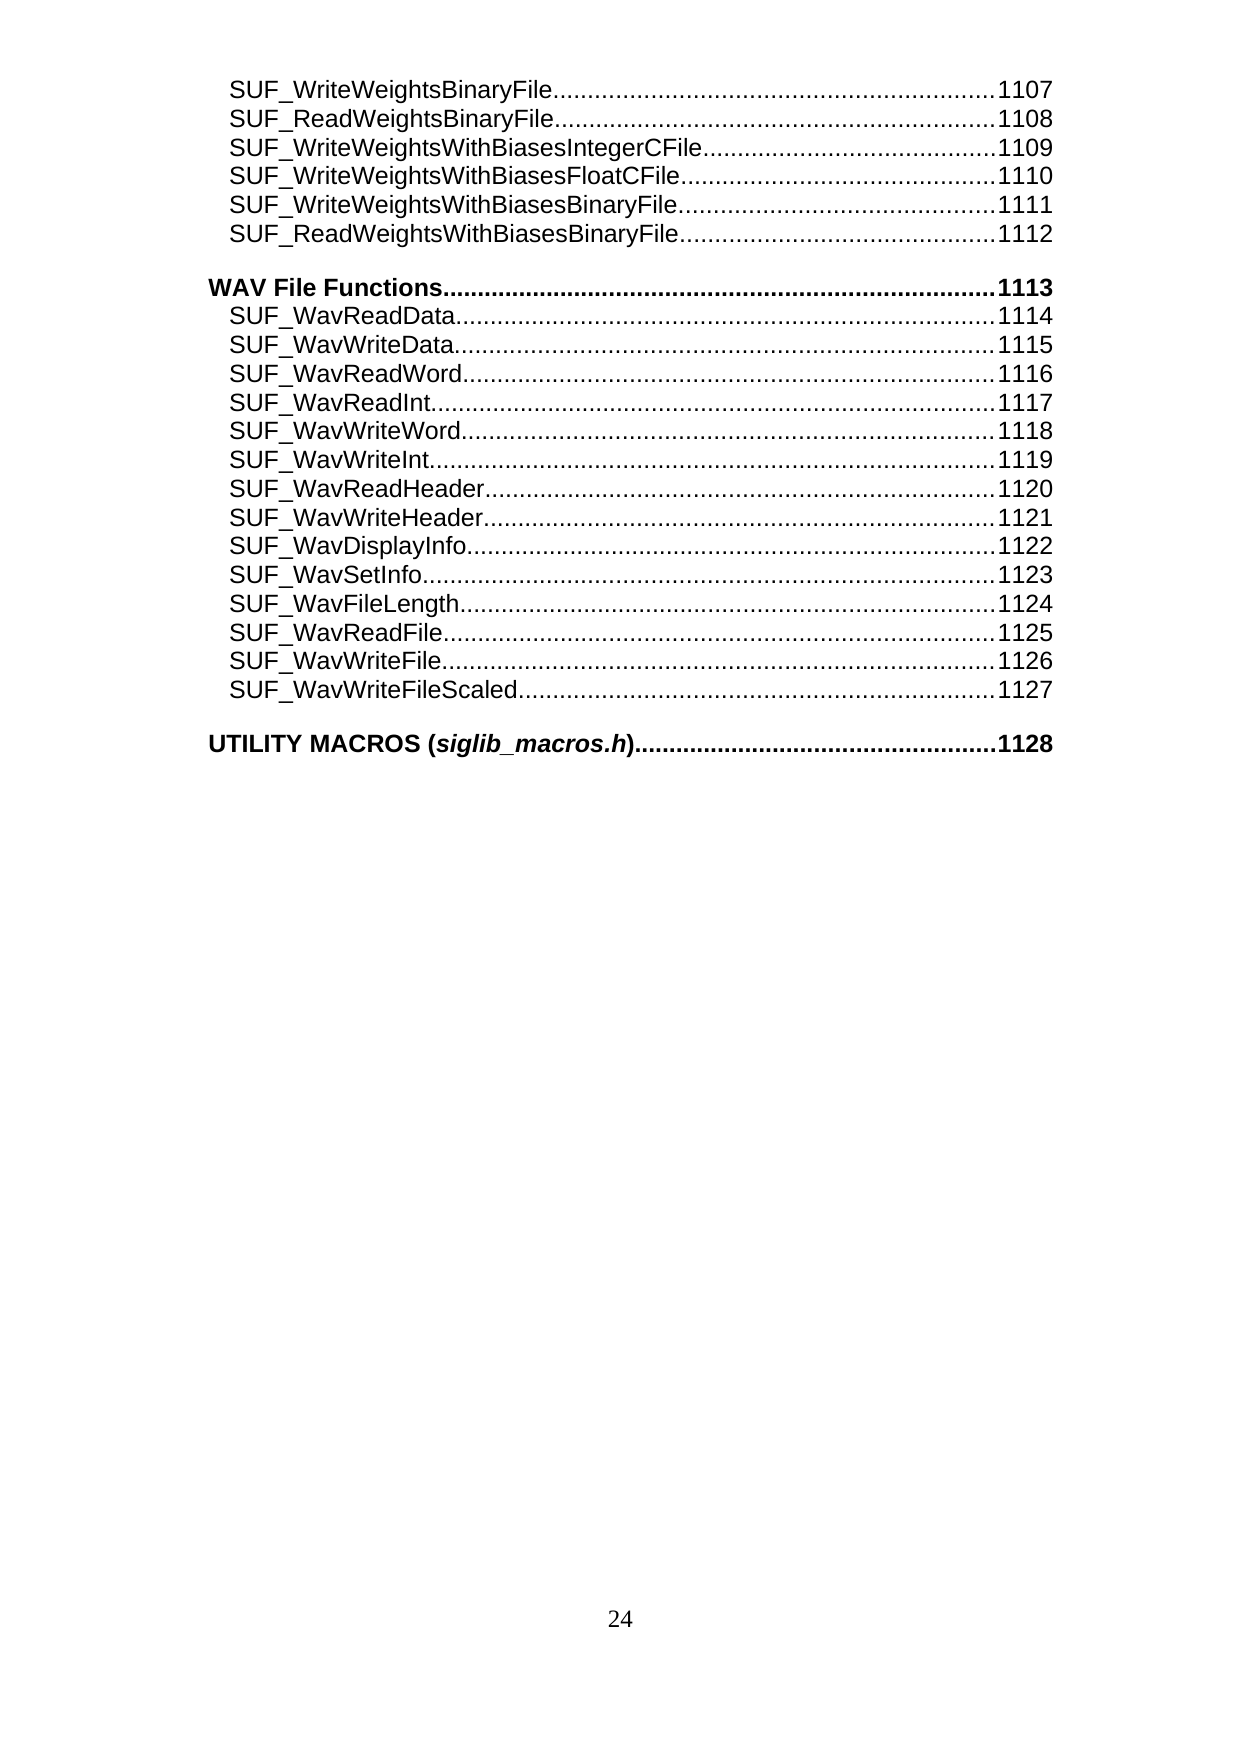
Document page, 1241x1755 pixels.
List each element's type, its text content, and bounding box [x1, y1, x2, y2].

text WAV File Functions 1113 [208, 272, 1053, 301]
text SUF_WavWriteWord 1118 [229, 416, 1053, 445]
text SUF_WavSetInfo 1123 [229, 560, 1053, 589]
text SUF_ReadWeightsWithBiasesBinaryFile 1112 [229, 219, 1053, 247]
text SUF_WriteWeightsWithBiasesBinaryFile 1111 [229, 190, 1053, 219]
text SUF_WriteWeightsBinaryFile 1107 [229, 75, 1053, 104]
text SUF_WavWriteFile 1126 [229, 646, 1053, 675]
text UTILITY MACROS (siglib_macros.h) 1128 [208, 729, 1053, 757]
text SUF_WavReadData 1114 [229, 301, 1053, 330]
text SUF_WavFileLength 1124 [229, 589, 1053, 617]
text SUF_WavReadWord 1116 [229, 359, 1053, 387]
text SUF_WriteWeightsWithBiasesFloatCFile 1110 [229, 161, 1053, 190]
text SUF_WavReadFile 1125 [229, 617, 1053, 646]
text SUF_WavWriteData 1115 [229, 330, 1053, 359]
text SUF_WavReadHeader 1120 [229, 474, 1053, 502]
text SUF_WavReadInt 1117 [229, 387, 1053, 416]
text SUF_WavWriteHeader 1121 [229, 502, 1053, 531]
text SUF_ReadWeightsBinaryFile 1108 [229, 104, 1053, 132]
text SUF_WavWriteInt 1119 [229, 445, 1053, 474]
text SUF_WavDisplayInfo 1122 [229, 531, 1053, 560]
text SUF_WavWriteFileScaled 1127 [229, 675, 1053, 704]
text SUF_WriteWeightsWithBiasesIntegerCFile 1109 [229, 132, 1053, 161]
